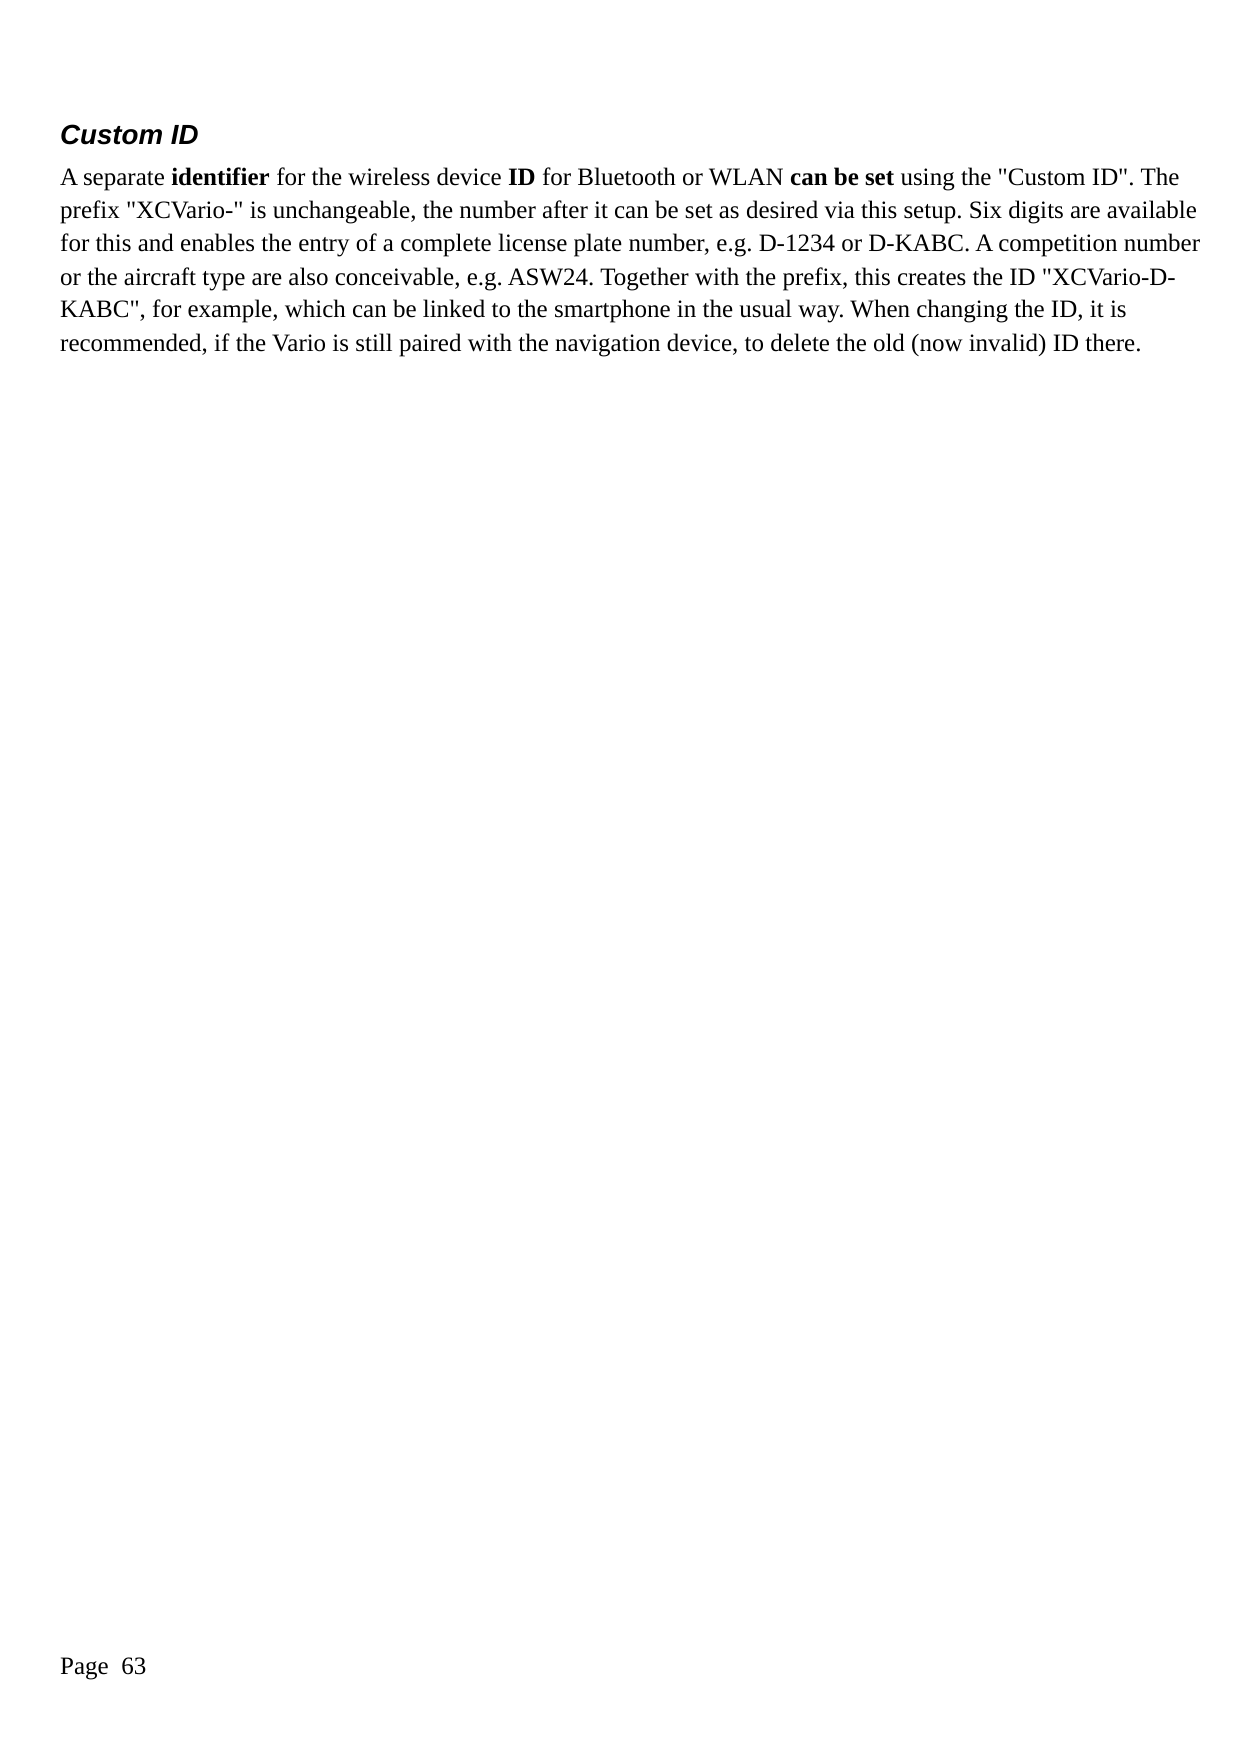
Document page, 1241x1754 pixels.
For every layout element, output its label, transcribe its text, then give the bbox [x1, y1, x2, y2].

text A separate identifier for the wireless device ID for Bluetooth or WLAN can be set using the "Custom ID". The prefix "XCVario-" is unchangeable, the number after it can be set as desired via this setup. Six digits are available for this and enables the entry of a complete license plate number, e.g. D-1234 or D-KABC. A competition number or the aircraft type are also conceivable, e.g. ASW24. Together with the prefix, this creates the ID "XCVario-D-KABC", for example, which can be linked to the smartphone in the usual way. When changing the ID, it is recommended, if the Vario is still paired with the navigation device, to delete the old (now invalid) ID there. [60, 162, 1207, 356]
subtitle Custom ID [60, 118, 1207, 150]
